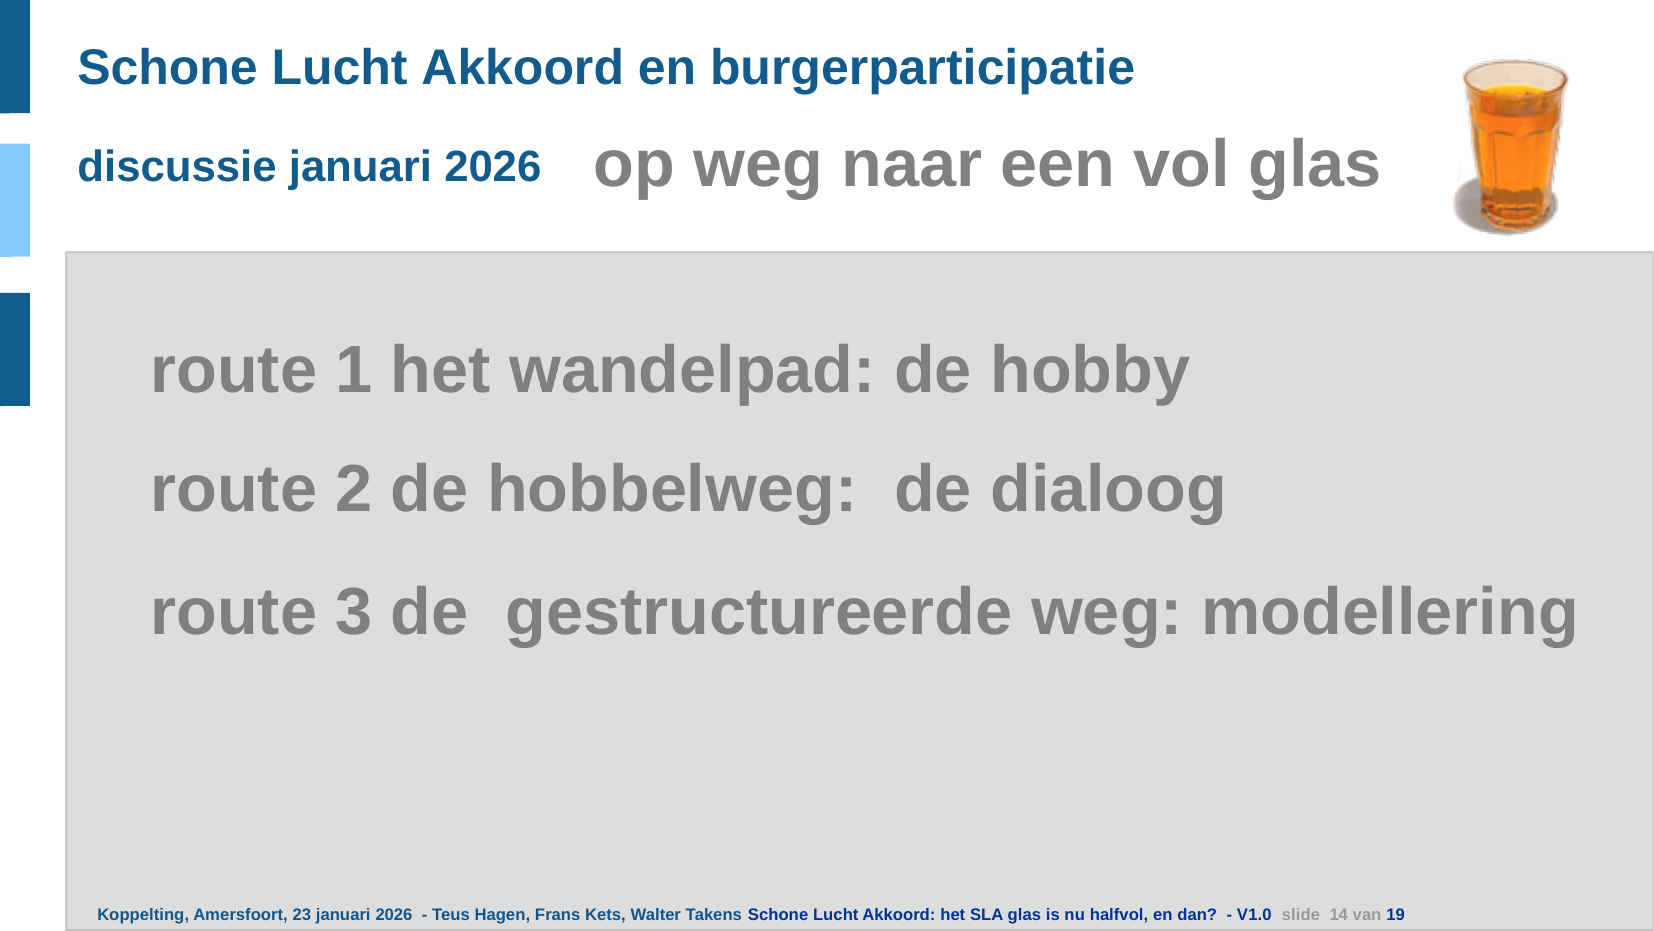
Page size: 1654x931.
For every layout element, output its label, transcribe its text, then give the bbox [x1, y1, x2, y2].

title Schone Lucht Akkoord en burgerparticipatie [77, 0, 1489, 95]
text_box route 3 de gestructureerde weg: modellering [135, 566, 1654, 680]
list [92, 236, 1565, 917]
text_box route 1 het wandelpad: de hobby [135, 324, 1418, 415]
title discussie januari 2026 [77, 95, 1446, 210]
text_box op weg naar een vol glas [578, 118, 1436, 208]
picture [1446, 58, 1570, 238]
text_box route 2 de hobbelweg: de dialoog [135, 443, 1329, 538]
